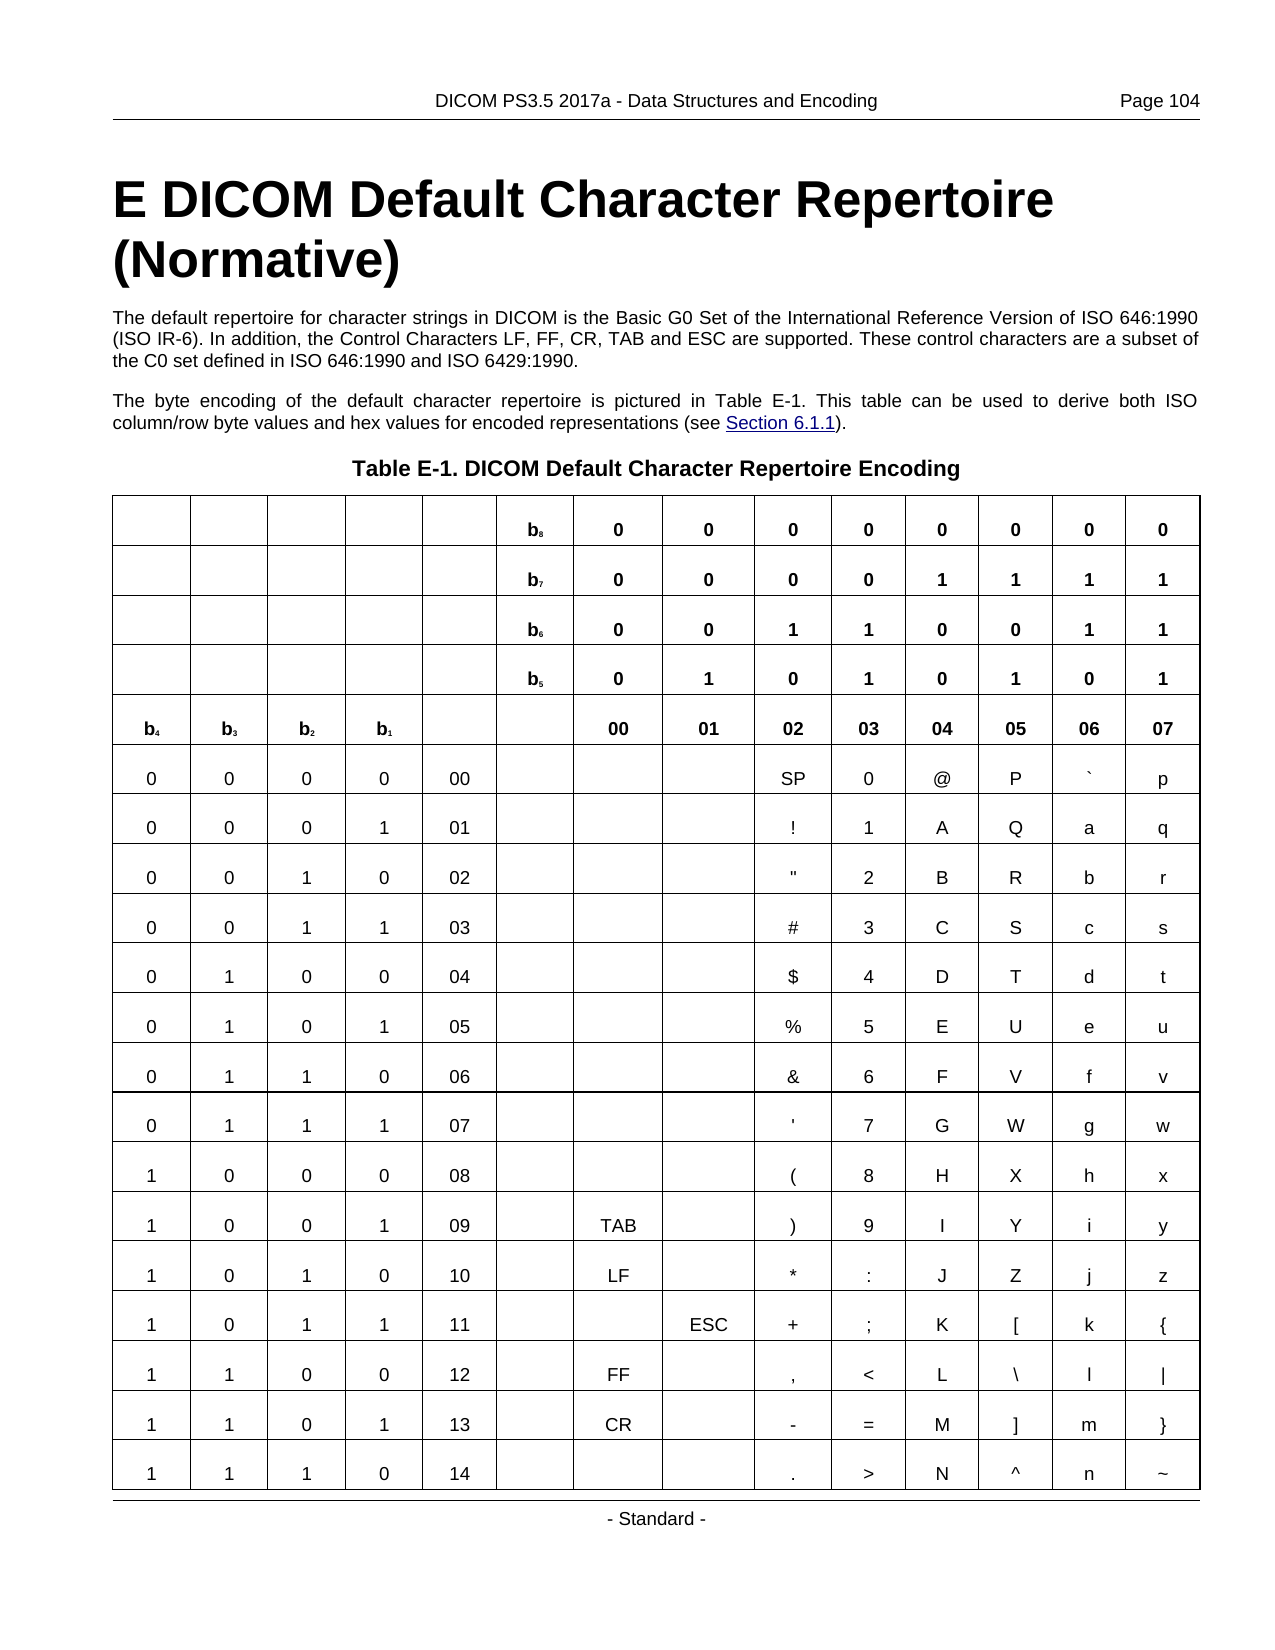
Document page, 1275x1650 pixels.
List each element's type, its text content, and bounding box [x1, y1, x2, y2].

table_cell ) [755, 1192, 831, 1240]
table_cell W [979, 1093, 1052, 1141]
table_cell 9 [832, 1192, 905, 1240]
table_cell r [1126, 844, 1199, 893]
table_cell 1 [113, 1341, 190, 1389]
table_cell , [755, 1341, 831, 1389]
table_cell S [979, 894, 1052, 942]
table_cell 0 [346, 1043, 422, 1091]
table_header 0 [832, 496, 905, 545]
table_cell 1 [1126, 596, 1199, 644]
table_cell 13 [423, 1391, 496, 1439]
table_cell [663, 1093, 754, 1141]
table_cell 1 [663, 645, 754, 694]
table_cell [574, 1093, 662, 1141]
table_cell 11 [423, 1291, 496, 1340]
table_cell 06 [1053, 695, 1125, 743]
table_cell X [979, 1142, 1052, 1191]
table_cell 1 [1126, 546, 1199, 594]
table_cell b2 [268, 695, 345, 743]
table_cell [497, 1043, 573, 1091]
table_cell 0 [1053, 645, 1125, 694]
table_cell [191, 645, 267, 694]
text The byte encoding of the default character repertoire is pictured in Table E-1. This table can be used to derive both ISO column/row byte values and hex values for encoded representations (see Section 6.1.1). [112, 390, 1200, 433]
table_cell SP [755, 745, 831, 793]
table_cell b [1053, 844, 1125, 893]
table_cell [423, 546, 496, 594]
table_cell [497, 993, 573, 1042]
table_cell 0 [346, 1440, 422, 1489]
table_cell L [906, 1341, 978, 1389]
table_cell ( [755, 1142, 831, 1191]
table_cell 0 [268, 1341, 345, 1389]
table_cell [497, 943, 573, 992]
table_cell j [1053, 1241, 1125, 1290]
table_cell 1 [191, 993, 267, 1042]
table_cell b5 [497, 645, 573, 694]
table_cell 3 [832, 894, 905, 942]
table_cell 0 [191, 844, 267, 893]
table_cell 04 [906, 695, 978, 743]
table_cell : [832, 1241, 905, 1290]
table_cell 1 [113, 1391, 190, 1439]
table_header 0 [979, 496, 1052, 545]
table_header [346, 496, 422, 545]
table_cell p [1126, 745, 1199, 793]
table_cell [497, 794, 573, 843]
table_cell n [1053, 1440, 1125, 1489]
table_cell [113, 546, 190, 594]
table_cell } [1126, 1391, 1199, 1439]
table_cell g [1053, 1093, 1125, 1141]
table_cell 0 [346, 745, 422, 793]
table_cell > [832, 1440, 905, 1489]
table_header 0 [1126, 496, 1199, 545]
table_cell 1 [191, 1341, 267, 1389]
table_cell 1 [268, 844, 345, 893]
table_cell [574, 1043, 662, 1091]
table_cell 1 [346, 993, 422, 1042]
table_cell Z [979, 1241, 1052, 1290]
table_cell 0 [113, 794, 190, 843]
table_cell 1 [268, 1043, 345, 1091]
table_cell 0 [832, 546, 905, 594]
table_cell [423, 596, 496, 644]
table_cell [191, 546, 267, 594]
table_cell 1 [113, 1291, 190, 1340]
table_cell 1 [268, 1093, 345, 1141]
table_cell 02 [755, 695, 831, 743]
table_cell 0 [191, 745, 267, 793]
table_cell 04 [423, 943, 496, 992]
table_cell 0 [346, 844, 422, 893]
table_cell t [1126, 943, 1199, 992]
table_header [113, 496, 190, 545]
table_cell [497, 1192, 573, 1240]
table_cell G [906, 1093, 978, 1141]
table_cell 0 [268, 1192, 345, 1240]
table_header 0 [574, 496, 662, 545]
table_cell B [906, 844, 978, 893]
table_cell 0 [191, 894, 267, 942]
table_cell " [755, 844, 831, 893]
table_cell [663, 794, 754, 843]
table_cell 05 [979, 695, 1052, 743]
table_cell [663, 993, 754, 1042]
table_cell ESC [663, 1291, 754, 1340]
table_cell [346, 645, 422, 694]
table_cell 0 [113, 745, 190, 793]
table_cell 1 [346, 1093, 422, 1141]
table_cell ' [755, 1093, 831, 1141]
table_cell 10 [423, 1241, 496, 1290]
table_cell # [755, 894, 831, 942]
table_cell ` [1053, 745, 1125, 793]
table_cell 1 [906, 546, 978, 594]
table_cell 1 [832, 645, 905, 694]
table_cell [497, 695, 573, 743]
table_cell 0 [268, 1391, 345, 1439]
table_cell 0 [268, 943, 345, 992]
table_cell < [832, 1341, 905, 1389]
table_cell 4 [832, 943, 905, 992]
table_cell [191, 596, 267, 644]
table_cell 0 [268, 794, 345, 843]
table_cell [346, 596, 422, 644]
table_cell 7 [832, 1093, 905, 1141]
table_cell [497, 894, 573, 942]
table_header [191, 496, 267, 545]
table_cell e [1053, 993, 1125, 1042]
table_cell I [906, 1192, 978, 1240]
table_cell 0 [755, 546, 831, 594]
table_cell 0 [346, 1241, 422, 1290]
table_cell 1 [346, 894, 422, 942]
table_cell D [906, 943, 978, 992]
table_cell 1 [1053, 596, 1125, 644]
table_cell 1 [832, 596, 905, 644]
text Table E-1. DICOM Default Character Repertoire Encoding [112, 456, 1200, 482]
table_cell s [1126, 894, 1199, 942]
table_cell 09 [423, 1192, 496, 1240]
table_cell Q [979, 794, 1052, 843]
table_cell 1 [346, 1192, 422, 1240]
table_cell [423, 645, 496, 694]
table_cell M [906, 1391, 978, 1439]
table_cell y [1126, 1192, 1199, 1240]
table_cell 5 [832, 993, 905, 1042]
table_cell [574, 993, 662, 1042]
table_cell - [755, 1391, 831, 1439]
table_cell [663, 844, 754, 893]
table_cell [497, 1142, 573, 1191]
table_cell 0 [113, 993, 190, 1042]
table_cell $ [755, 943, 831, 992]
table_cell [663, 894, 754, 942]
table_cell u [1126, 993, 1199, 1042]
table_cell C [906, 894, 978, 942]
table_cell [663, 1341, 754, 1389]
table_cell 1 [191, 1093, 267, 1141]
table_cell 12 [423, 1341, 496, 1389]
table_cell 8 [832, 1142, 905, 1191]
table_cell i [1053, 1192, 1125, 1240]
table_cell \ [979, 1341, 1052, 1389]
table_cell 0 [113, 894, 190, 942]
table_cell 1 [113, 1241, 190, 1290]
table_cell J [906, 1241, 978, 1290]
table_cell [113, 596, 190, 644]
table_cell [ [979, 1291, 1052, 1340]
table_cell [497, 1291, 573, 1340]
table_cell 0 [832, 745, 905, 793]
table_cell K [906, 1291, 978, 1340]
table_cell 0 [191, 1241, 267, 1290]
table_cell 0 [113, 1043, 190, 1091]
table_cell [268, 645, 345, 694]
table_cell [497, 1391, 573, 1439]
table_cell . [755, 1440, 831, 1489]
table_cell [574, 1142, 662, 1191]
table_cell + [755, 1291, 831, 1340]
table_cell 05 [423, 993, 496, 1042]
table_cell 2 [832, 844, 905, 893]
table_cell H [906, 1142, 978, 1191]
table_cell ~ [1126, 1440, 1199, 1489]
table_cell 00 [423, 745, 496, 793]
table_header [423, 496, 496, 545]
table_cell [663, 1043, 754, 1091]
table_cell 0 [268, 993, 345, 1042]
table_cell { [1126, 1291, 1199, 1340]
text E DICOM Default Character Repertoire (Normative) [112, 169, 1200, 288]
table_cell 1 [346, 1391, 422, 1439]
table_cell 0 [346, 943, 422, 992]
text The default repertoire for character strings in DICOM is the Basic G0 Set of the International Reference Version of ISO 646:1990 (ISO IR-6). In addition, the Control Characters LF, FF, CR, TAB and ESC are supported. These control characters are a subset of the C0 set defined in ISO 646:1990 and ISO 6429:1990. [112, 307, 1200, 371]
table_cell [574, 943, 662, 992]
table_cell [663, 1391, 754, 1439]
table_cell 1 [1126, 645, 1199, 694]
table_cell [497, 1241, 573, 1290]
table_cell 08 [423, 1142, 496, 1191]
table_cell Y [979, 1192, 1052, 1240]
table_cell d [1053, 943, 1125, 992]
table_cell 1 [191, 1391, 267, 1439]
table_cell P [979, 745, 1052, 793]
table_cell [497, 844, 573, 893]
table_cell A [906, 794, 978, 843]
table_cell 0 [755, 645, 831, 694]
table_cell V [979, 1043, 1052, 1091]
table_cell = [832, 1391, 905, 1439]
table_cell k [1053, 1291, 1125, 1340]
table_cell [663, 1440, 754, 1489]
table_cell 03 [832, 695, 905, 743]
table_cell [574, 1291, 662, 1340]
table_cell [574, 745, 662, 793]
table_cell 0 [906, 645, 978, 694]
table_cell [663, 745, 754, 793]
table_cell LF [574, 1241, 662, 1290]
table_cell 1 [755, 596, 831, 644]
table_cell 1 [979, 546, 1052, 594]
table_cell b6 [497, 596, 573, 644]
table_cell 1 [113, 1440, 190, 1489]
table_cell 0 [191, 1291, 267, 1340]
table_cell % [755, 993, 831, 1042]
table_cell | [1126, 1341, 1199, 1389]
table_cell 0 [663, 596, 754, 644]
table_cell w [1126, 1093, 1199, 1141]
table_cell 03 [423, 894, 496, 942]
table_cell [497, 745, 573, 793]
table_cell 0 [346, 1341, 422, 1389]
table_cell v [1126, 1043, 1199, 1091]
table_cell 1 [1053, 546, 1125, 594]
table_cell 0 [113, 943, 190, 992]
table_cell 1 [268, 1241, 345, 1290]
table_cell 06 [423, 1043, 496, 1091]
table_cell 1 [268, 894, 345, 942]
table_cell z [1126, 1241, 1199, 1290]
table_cell [346, 546, 422, 594]
table_cell & [755, 1043, 831, 1091]
table_cell F [906, 1043, 978, 1091]
table_cell ^ [979, 1440, 1052, 1489]
table_cell ! [755, 794, 831, 843]
table_cell [497, 1341, 573, 1389]
table_cell 0 [979, 596, 1052, 644]
table_cell 0 [574, 546, 662, 594]
table_cell T [979, 943, 1052, 992]
table_cell b3 [191, 695, 267, 743]
table_cell 01 [423, 794, 496, 843]
table_cell 0 [113, 844, 190, 893]
table_cell [574, 794, 662, 843]
table_cell 1 [191, 943, 267, 992]
table_cell ; [832, 1291, 905, 1340]
table_cell [423, 695, 496, 743]
table_cell [574, 844, 662, 893]
table_cell [497, 1093, 573, 1141]
table_cell 14 [423, 1440, 496, 1489]
table_cell 1 [113, 1192, 190, 1240]
table_cell 0 [268, 1142, 345, 1191]
table_cell U [979, 993, 1052, 1042]
table_cell b4 [113, 695, 190, 743]
table_cell CR [574, 1391, 662, 1439]
table_cell x [1126, 1142, 1199, 1191]
table_cell 0 [268, 745, 345, 793]
table_cell E [906, 993, 978, 1042]
table_cell h [1053, 1142, 1125, 1191]
table_cell [663, 943, 754, 992]
table_cell a [1053, 794, 1125, 843]
table_cell 1 [268, 1440, 345, 1489]
table_cell 0 [574, 596, 662, 644]
table_cell 0 [574, 645, 662, 694]
table_cell 0 [113, 1093, 190, 1141]
table_cell 0 [906, 596, 978, 644]
table_cell m [1053, 1391, 1125, 1439]
table_cell f [1053, 1043, 1125, 1091]
table_cell 00 [574, 695, 662, 743]
table_cell 1 [268, 1291, 345, 1340]
table_cell 0 [191, 794, 267, 843]
table_header 0 [906, 496, 978, 545]
table_header 0 [755, 496, 831, 545]
table_cell * [755, 1241, 831, 1290]
table_cell l [1053, 1341, 1125, 1389]
table_cell FF [574, 1341, 662, 1389]
table_header [268, 496, 345, 545]
table_cell 07 [1126, 695, 1199, 743]
table_cell 0 [191, 1142, 267, 1191]
table_cell [574, 894, 662, 942]
table_cell 1 [191, 1440, 267, 1489]
table_cell 1 [191, 1043, 267, 1091]
table_cell 0 [191, 1192, 267, 1240]
table_cell [663, 1192, 754, 1240]
table_cell [268, 546, 345, 594]
table_cell q [1126, 794, 1199, 843]
table_cell 1 [113, 1142, 190, 1191]
table_cell [113, 645, 190, 694]
table_cell 1 [832, 794, 905, 843]
table_cell 1 [346, 1291, 422, 1340]
table_cell @ [906, 745, 978, 793]
table_cell TAB [574, 1192, 662, 1240]
table_cell [574, 1440, 662, 1489]
table_cell 1 [979, 645, 1052, 694]
table_cell 01 [663, 695, 754, 743]
table_cell 6 [832, 1043, 905, 1091]
table_cell b7 [497, 546, 573, 594]
table_cell [663, 1241, 754, 1290]
table_cell N [906, 1440, 978, 1489]
table_cell 0 [663, 546, 754, 594]
table_cell [268, 596, 345, 644]
table_cell R [979, 844, 1052, 893]
table_cell b1 [346, 695, 422, 743]
table_cell 1 [346, 794, 422, 843]
table_header 0 [1053, 496, 1125, 545]
table_cell [663, 1142, 754, 1191]
table_header b8 [497, 496, 573, 545]
table_cell ] [979, 1391, 1052, 1439]
table_cell 07 [423, 1093, 496, 1141]
table_cell 02 [423, 844, 496, 893]
table_cell [497, 1440, 573, 1489]
table_cell 0 [346, 1142, 422, 1191]
table_cell c [1053, 894, 1125, 942]
table_header 0 [663, 496, 754, 545]
